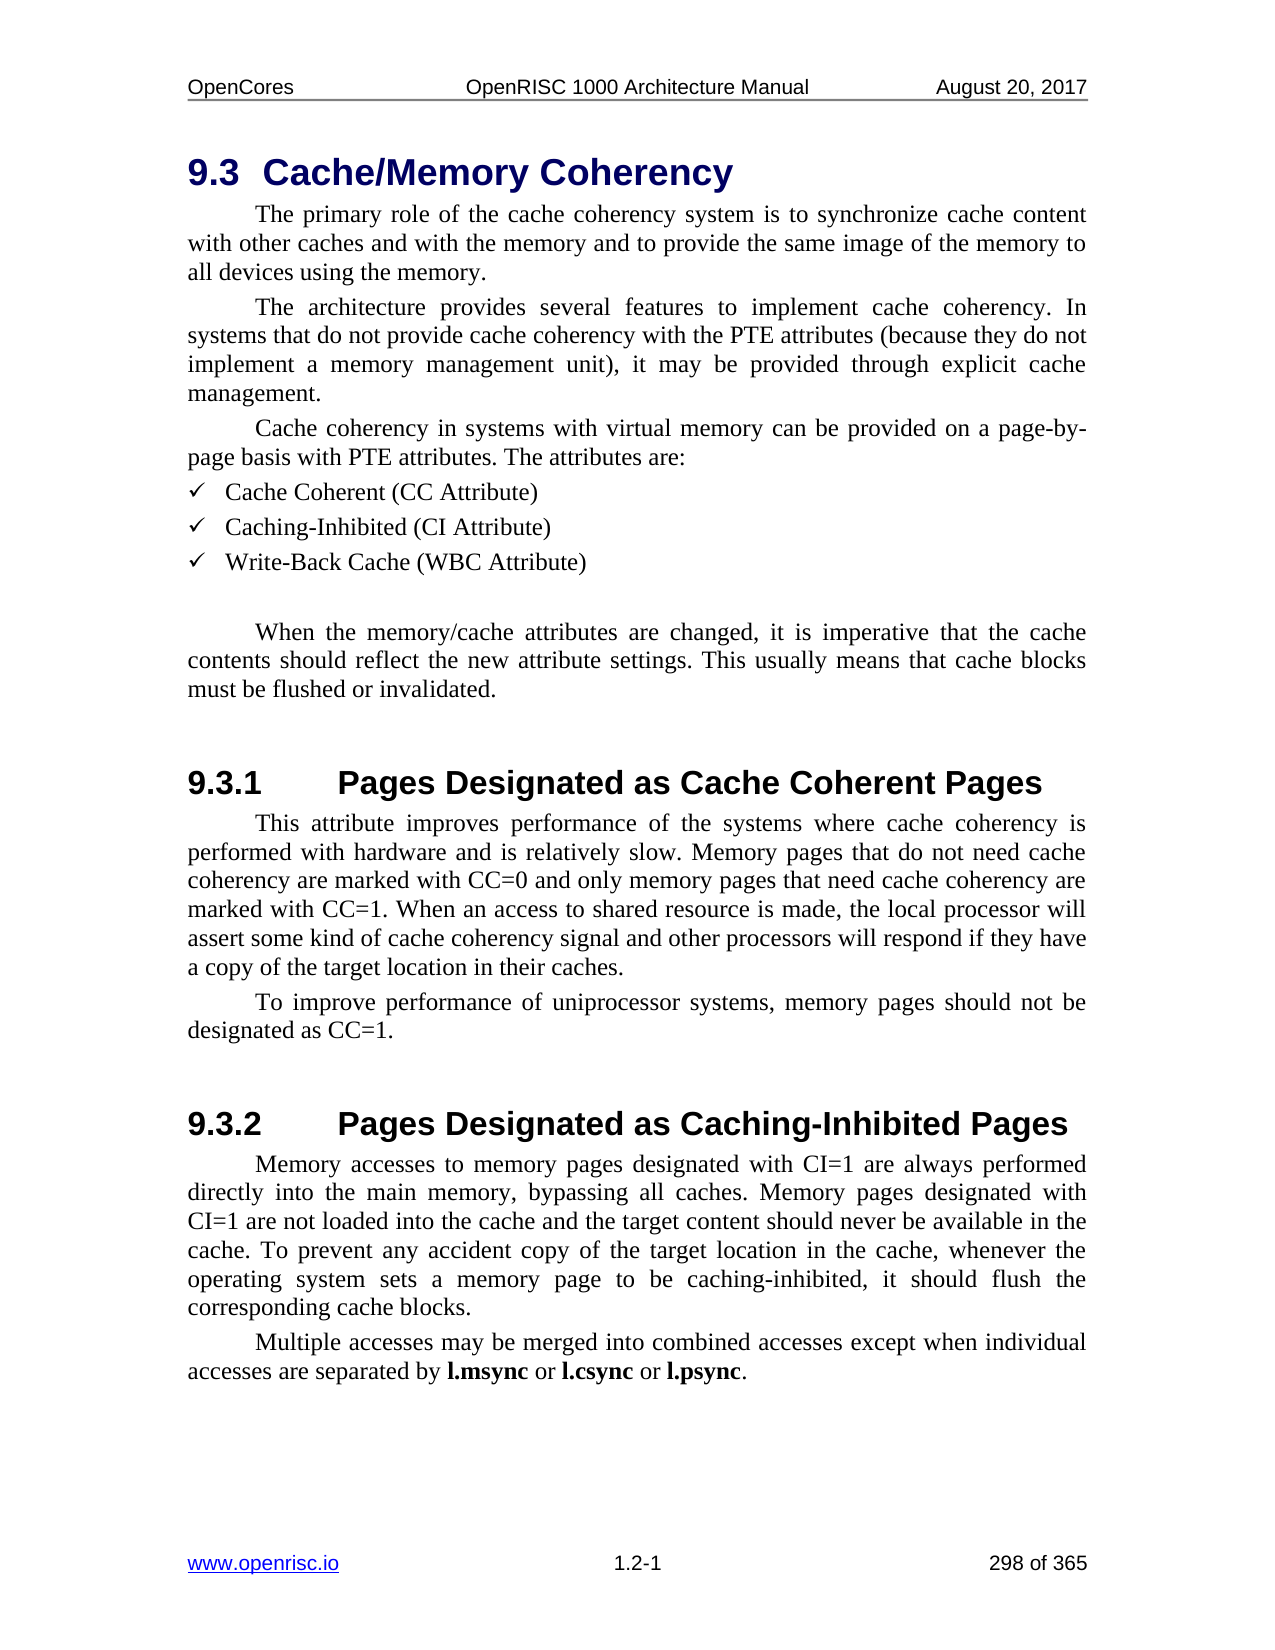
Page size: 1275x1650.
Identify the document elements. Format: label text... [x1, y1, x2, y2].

text The primary role of the cache coherency system is to synchronize cache content with other caches and with the memory and to provide the same image of the memory to all devices using the memory. [187, 199, 1087, 286]
text The architecture provides several features to implement cache coherency. In systems that do not provide cache coherency with the PTE attributes (because they do not implement a memory management unit), it may be provided through explicit cache management. [187, 292, 1087, 407]
list Caching-Inhibited (CI Attribute) [187, 512, 1087, 541]
subtitle Pages Designated as Cache Coherent Pages [187, 763, 1087, 802]
text Cache coherency in systems with virtual memory can be provided on a page-by-page basis with PTE attributes. The attributes are: [187, 413, 1087, 471]
text Memory accesses to memory pages designated with CI=1 are always performed directly into the main memory, bypassing all caches. Memory pages designated with CI=1 are not loaded into the cache and the target content should never be available in the cache. To prevent any accident copy of the target location in the cache, whenever the operating system sets a memory page to be caching-inhibited, it should flush the corresponding cache blocks. [187, 1149, 1087, 1321]
text Multiple accesses may be merged into combined accesses except when individual accesses are separated by l.msync or l.csync or l.psync. [187, 1327, 1087, 1385]
subtitle Cache/Memory Coherency [187, 150, 1087, 193]
text This attribute improves performance of the systems where cache coherency is performed with hardware and is relatively slow. Memory pages that do not need cache coherency are marked with CC=0 and only memory pages that need cache coherency are marked with CC=1. When an access to shared resource is made, the local processor will assert some kind of cache coherency signal and other processors will respond if they have a copy of the target location in their caches. [187, 808, 1087, 980]
subtitle Pages Designated as Caching-Inhibited Pages [187, 1104, 1087, 1142]
list Cache Coherent (CC Attribute) [187, 477, 1087, 506]
list Write-Back Cache (WBC Attribute) [187, 547, 1087, 576]
text To improve performance of uniprocessor systems, memory pages should not be designated as CC=1. [187, 987, 1087, 1044]
text When the memory/cache attributes are changed, it is imperative that the cache contents should reflect the new attribute settings. This usually means that cache blocks must be flushed or invalidated. [187, 617, 1087, 703]
